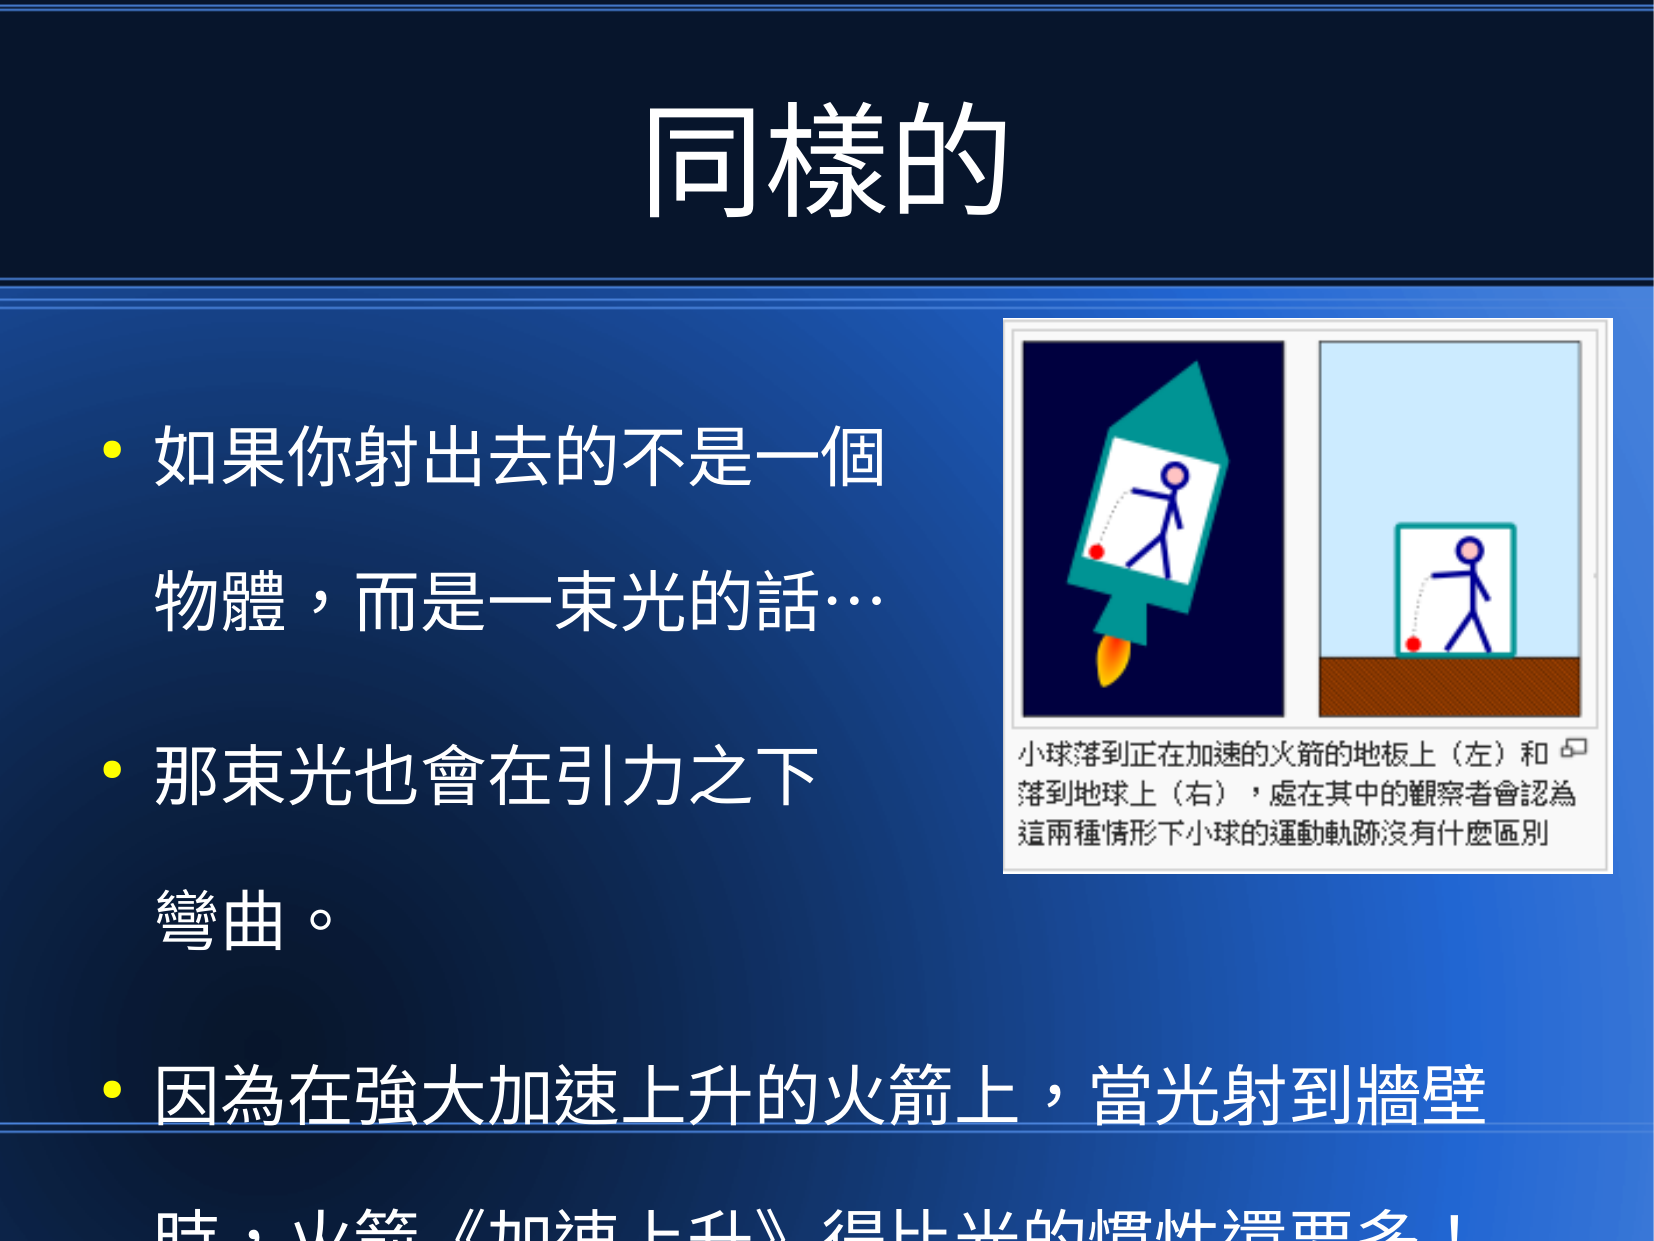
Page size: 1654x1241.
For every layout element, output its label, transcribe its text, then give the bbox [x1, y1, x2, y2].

picture [0, 0, 1654, 1241]
list 如果你射出去的不是一個 物體，而是一束光的話… 那束光也會在引力之下 彎曲。 因為在強大加速上升的火箭上，當光射到牆壁時，火箭《加速上升》得比光的慣性還要多！ [82, 355, 1613, 1241]
title 同樣的 [82, 49, 1571, 257]
